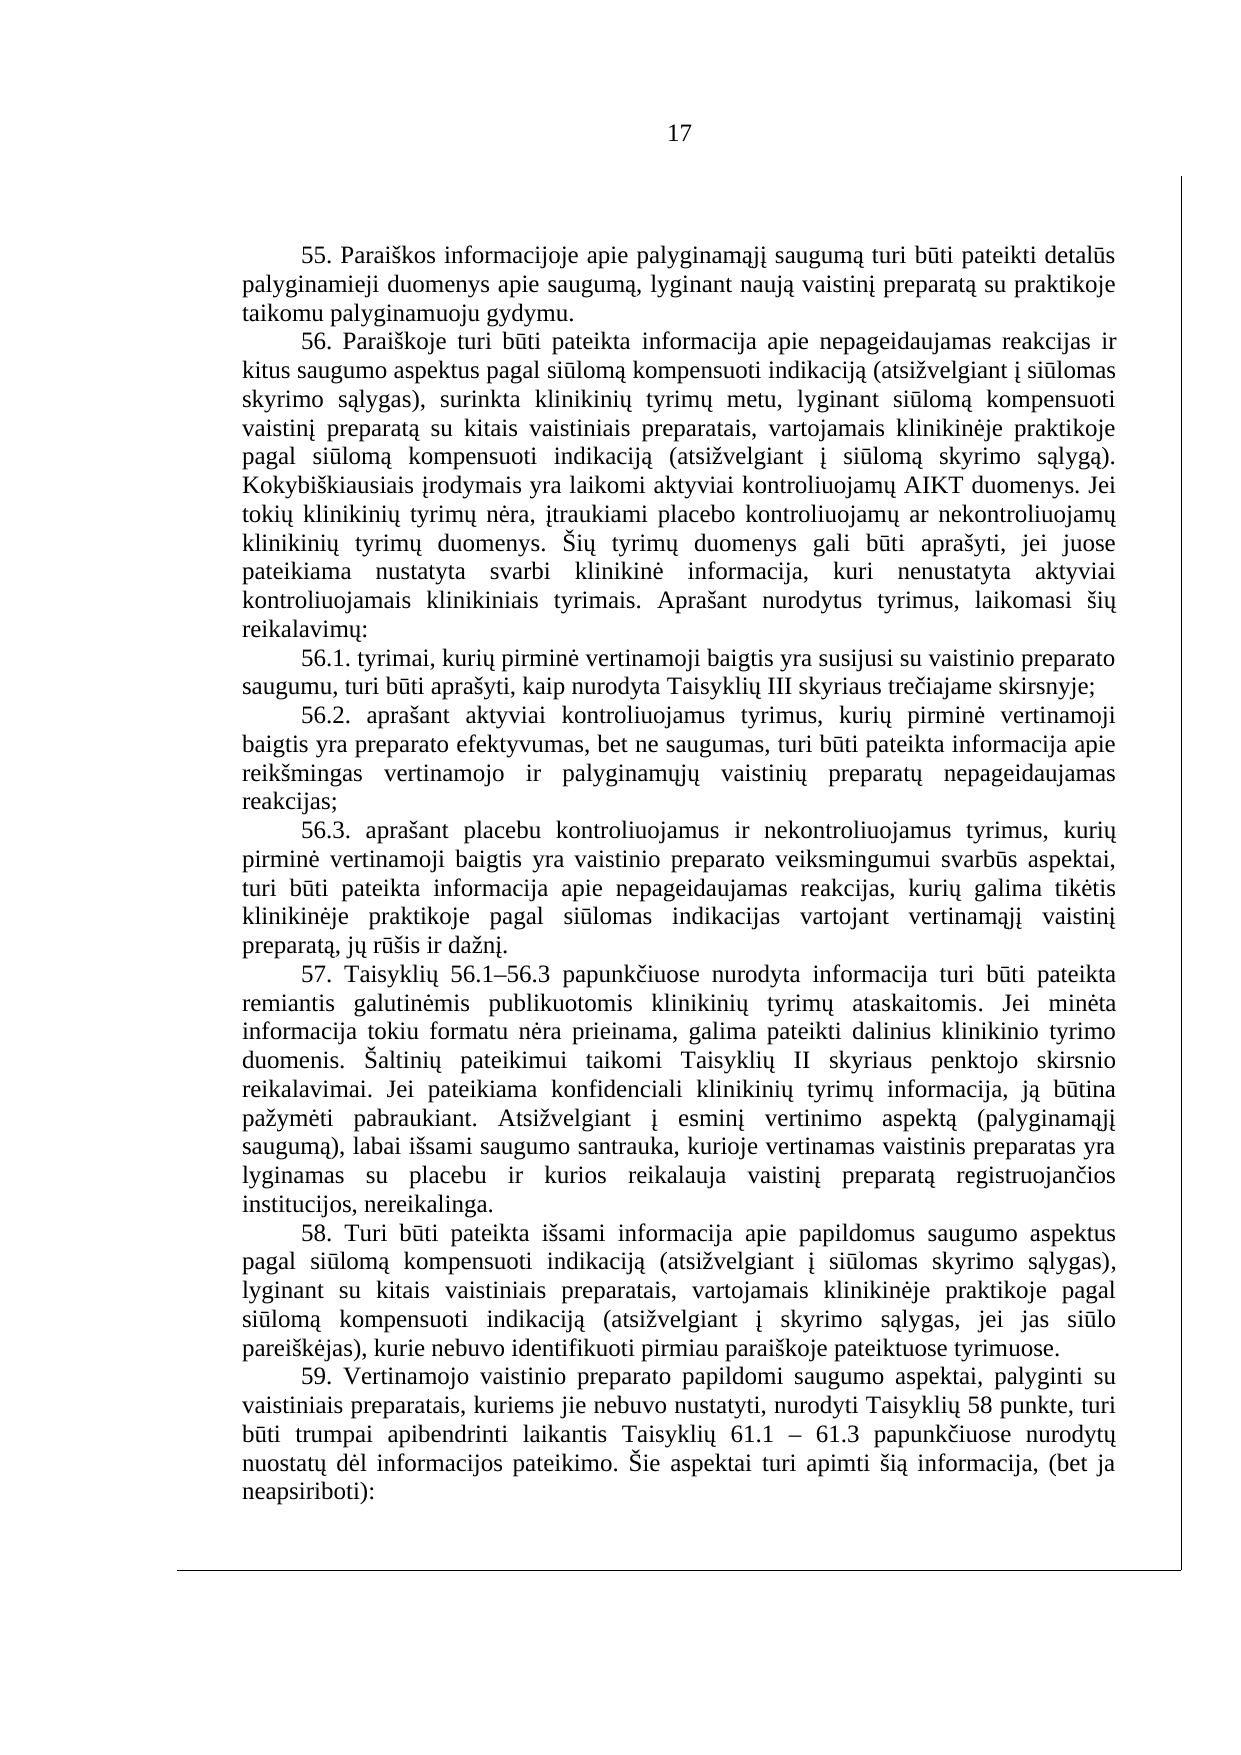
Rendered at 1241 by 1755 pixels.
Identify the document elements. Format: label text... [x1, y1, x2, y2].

text 56.1. tyrimai, kurių pirminė vertinamoji baigtis yra susijusi su vaistinio preparato saugumu, turi būti aprašyti, kaip nurodyta Taisyklių III skyriaus trečiajame skirsnyje; [177, 643, 1181, 700]
text 56. Paraiškoje turi būti pateikta informacija apie nepageidaujamas reakcijas ir kitus saugumo aspektus pagal siūlomą kompensuoti indikaciją (atsižvelgiant į siūlomas skyrimo sąlygas), surinkta klinikinių tyrimų metu, lyginant siūlomą kompensuoti vaistinį preparatą su kitais vaistiniais preparatais, vartojamais klinikinėje praktikoje pagal siūlomą kompensuoti indikaciją (atsižvelgiant į siūlomą skyrimo sąlygą). Kokybiškiausiais įrodymais yra laikomi aktyviai kontroliuojamų AIKT duomenys. Jei tokių klinikinių tyrimų nėra, įtraukiami placebo kontroliuojamų ar nekontroliuojamų klinikinių tyrimų duomenys. Šių tyrimų duomenys gali būti aprašyti, jei juose pateikiama nustatyta svarbi klinikinė informacija, kuri nenustatyta aktyviai kontroliuojamais klinikiniais tyrimais. Aprašant nurodytus tyrimus, laikomasi šių reikalavimų: [177, 326, 1181, 643]
text 56.3. aprašant placebu kontroliuojamus ir nekontroliuojamus tyrimus, kurių pirminė vertinamoji baigtis yra vaistinio preparato veiksmingumui svarbūs aspektai, turi būti pateikta informacija apie nepageidaujamas reakcijas, kurių galima tikėtis klinikinėje praktikoje pagal siūlomas indikacijas vartojant vertinamąjį vaistinį preparatą, jų rūšis ir dažnį. [177, 815, 1181, 959]
text 59. Vertinamojo vaistinio preparato papildomi saugumo aspektai, palyginti su vaistiniais preparatais, kuriems jie nebuvo nustatyti, nurodyti Taisyklių 58 punkte, turi būti trumpai apibendrinti laikantis Taisyklių 61.1 – 61.3 papunkčiuose nurodytų nuostatų dėl informacijos pateikimo. Šie aspektai turi apimti šią informacija, (bet ja neapsiriboti): [177, 1361, 1181, 1570]
text 55. Paraiškos informacijoje apie palyginamąjį saugumą turi būti pateikti detalūs palyginamieji duomenys apie saugumą, lyginant naują vaistinį preparatą su praktikoje taikomu palyginamuoju gydymu. [177, 176, 1181, 326]
text 58. Turi būti pateikta išsami informacija apie papildomus saugumo aspektus pagal siūlomą kompensuoti indikaciją (atsižvelgiant į siūlomas skyrimo sąlygas), lyginant su kitais vaistiniais preparatais, vartojamais klinikinėje praktikoje pagal siūlomą kompensuoti indikaciją (atsižvelgiant į skyrimo sąlygas, jei jas siūlo pareiškėjas), kurie nebuvo identifikuoti pirmiau paraiškoje pateiktuose tyrimuose. [177, 1218, 1181, 1361]
text 57. Taisyklių 56.1–56.3 papunkčiuose nurodyta informacija turi būti pateikta remiantis galutinėmis publikuotomis klinikinių tyrimų ataskaitomis. Jei minėta informacija tokiu formatu nėra prieinama, galima pateikti dalinius klinikinio tyrimo duomenis. Šaltinių pateikimui taikomi Taisyklių II skyriaus penktojo skirsnio reikalavimai. Jei pateikiama konfidenciali klinikinių tyrimų informacija, ją būtina pažymėti pabraukiant. Atsižvelgiant į esminį vertinimo aspektą (palyginamąjį saugumą), labai išsami saugumo santrauka, kurioje vertinamas vaistinis preparatas yra lyginamas su placebu ir kurios reikalauja vaistinį preparatą registruojančios institucijos, nereikalinga. [177, 959, 1181, 1218]
text 56.2. aprašant aktyviai kontroliuojamus tyrimus, kurių pirminė vertinamoji baigtis yra preparato efektyvumas, bet ne saugumas, turi būti pateikta informacija apie reikšmingas vertinamojo ir palyginamųjų vaistinių preparatų nepageidaujamas reakcijas; [177, 700, 1181, 815]
